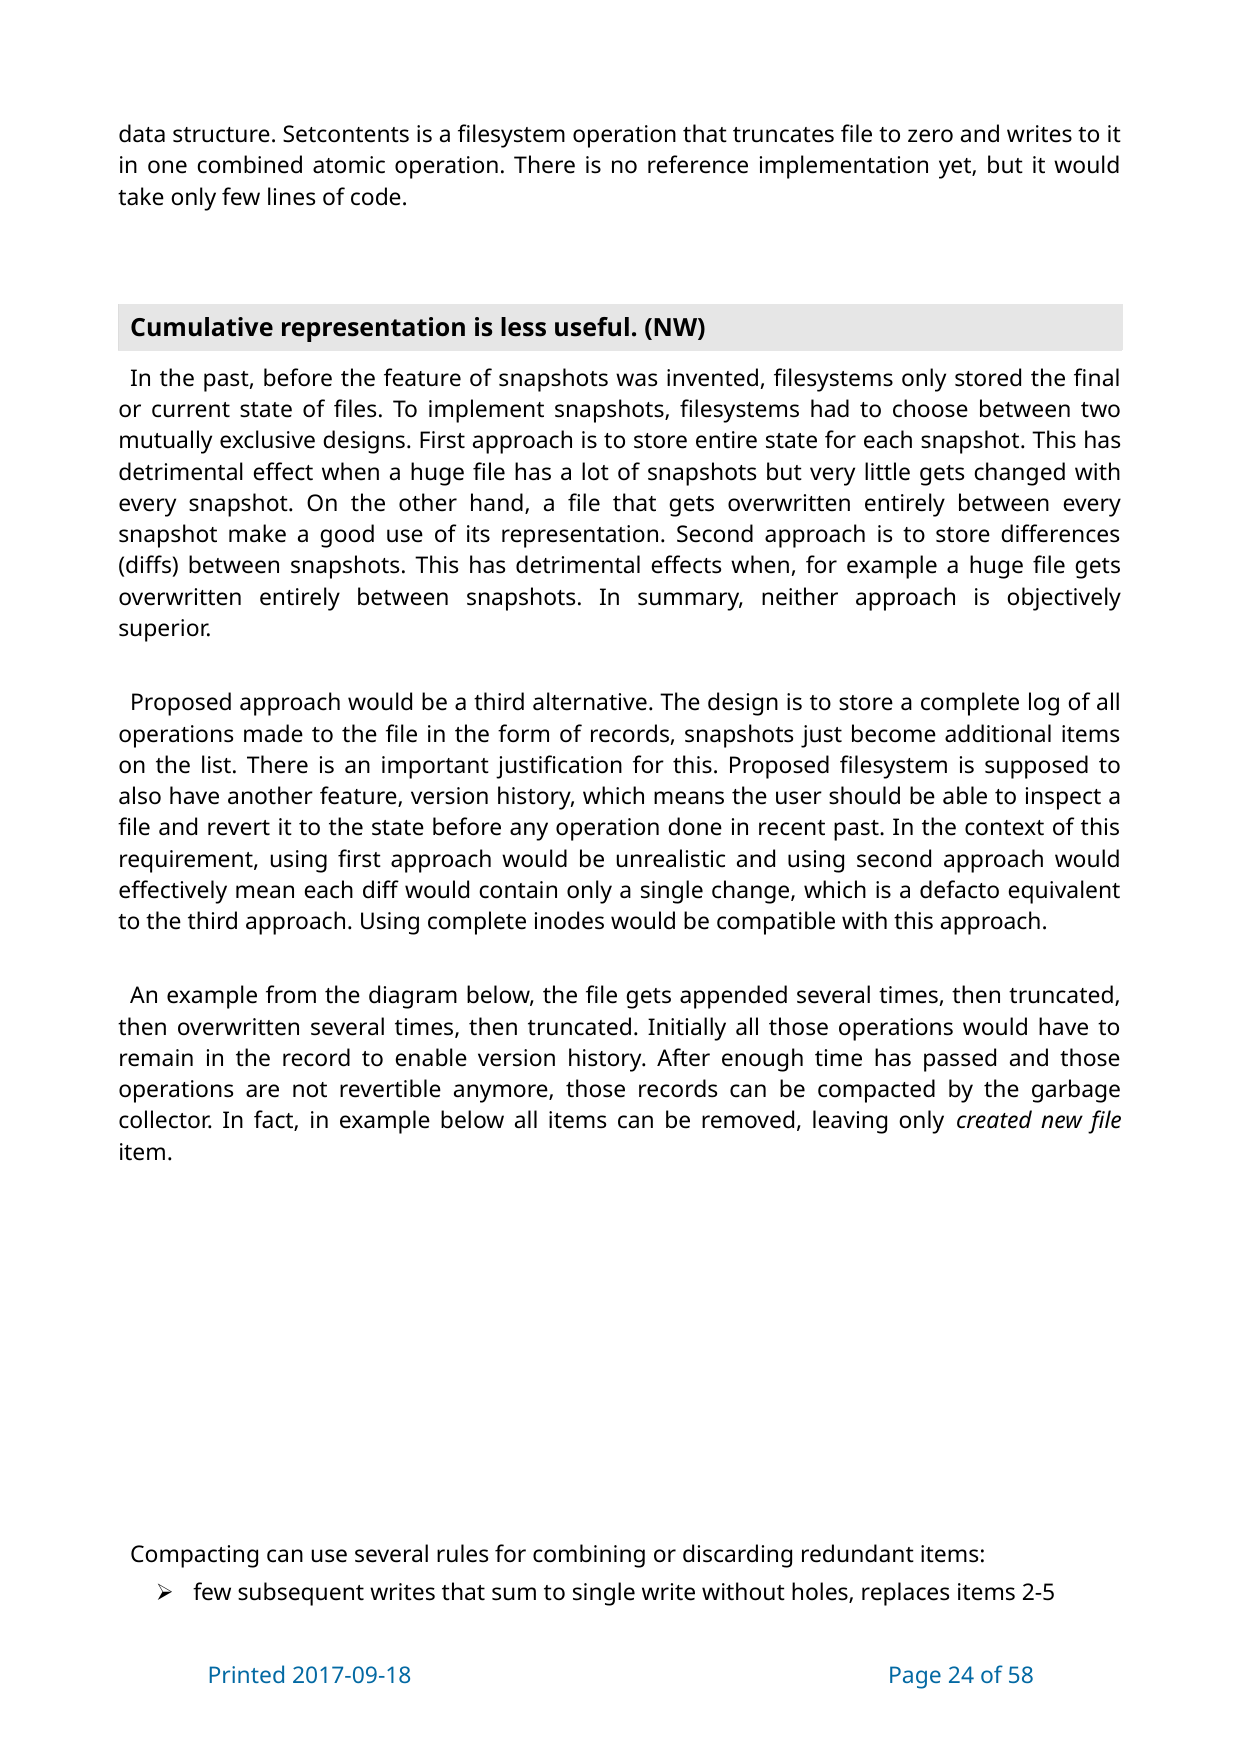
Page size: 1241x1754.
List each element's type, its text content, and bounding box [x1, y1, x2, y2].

list few subsequent writes that sum to single write without holes, replaces items 2-5 [156, 1575, 1122, 1607]
text An example from the diagram below, the file gets appended several times, then truncated, then overwritten several times, then truncated. Initially all those operations would have to remain in the record to enable version history. After enough time has passed and those operations are not revertible anymore, those records can be compacted by the garbage collector. In fact, in example below all items can be removed, leaving only created new file item. [118, 979, 1122, 1167]
text data structure. Setcontents is a filesystem operation that truncates file to zero and writes to it in one combined atomic operation. There is no reference implementation yet, but it would take only few lines of code. [118, 118, 1122, 212]
text Compacting can use several rules for combining or discarding redundant items: [118, 1538, 1122, 1569]
subtitle Cumulative representation is less useful. (NW) [119, 305, 1122, 350]
text Proposed approach would be a third alternative. The design is to store a complete log of all operations made to the file in the form of records, snapshots just become additional items on the list. There is an important justification for this. Proposed filesystem is supposed to also have another feature, version history, which means the user should be able to inspect a file and revert it to the state before any operation done in recent past. In the context of this requirement, using first approach would be unrealistic and using second approach would effectively mean each diff would contain only a single change, which is a defacto equivalent to the third approach. Using complete inodes would be compatible with this approach. [118, 686, 1122, 936]
text In the past, before the feature of snapshots was invented, filesystems only stored the final or current state of files. To implement snapshots, filesystems had to choose between two mutually exclusive designs. First approach is to store entire state for each snapshot. This has detrimental effect when a huge file has a lot of snapshots but very little gets changed with every snapshot. On the other hand, a file that gets overwritten entirely between every snapshot make a good use of its representation. Second approach is to store differences (diffs) between snapshots. This has detrimental effects when, for example a huge file gets overwritten entirely between snapshots. In summary, neither approach is objectively superior. [118, 362, 1122, 643]
